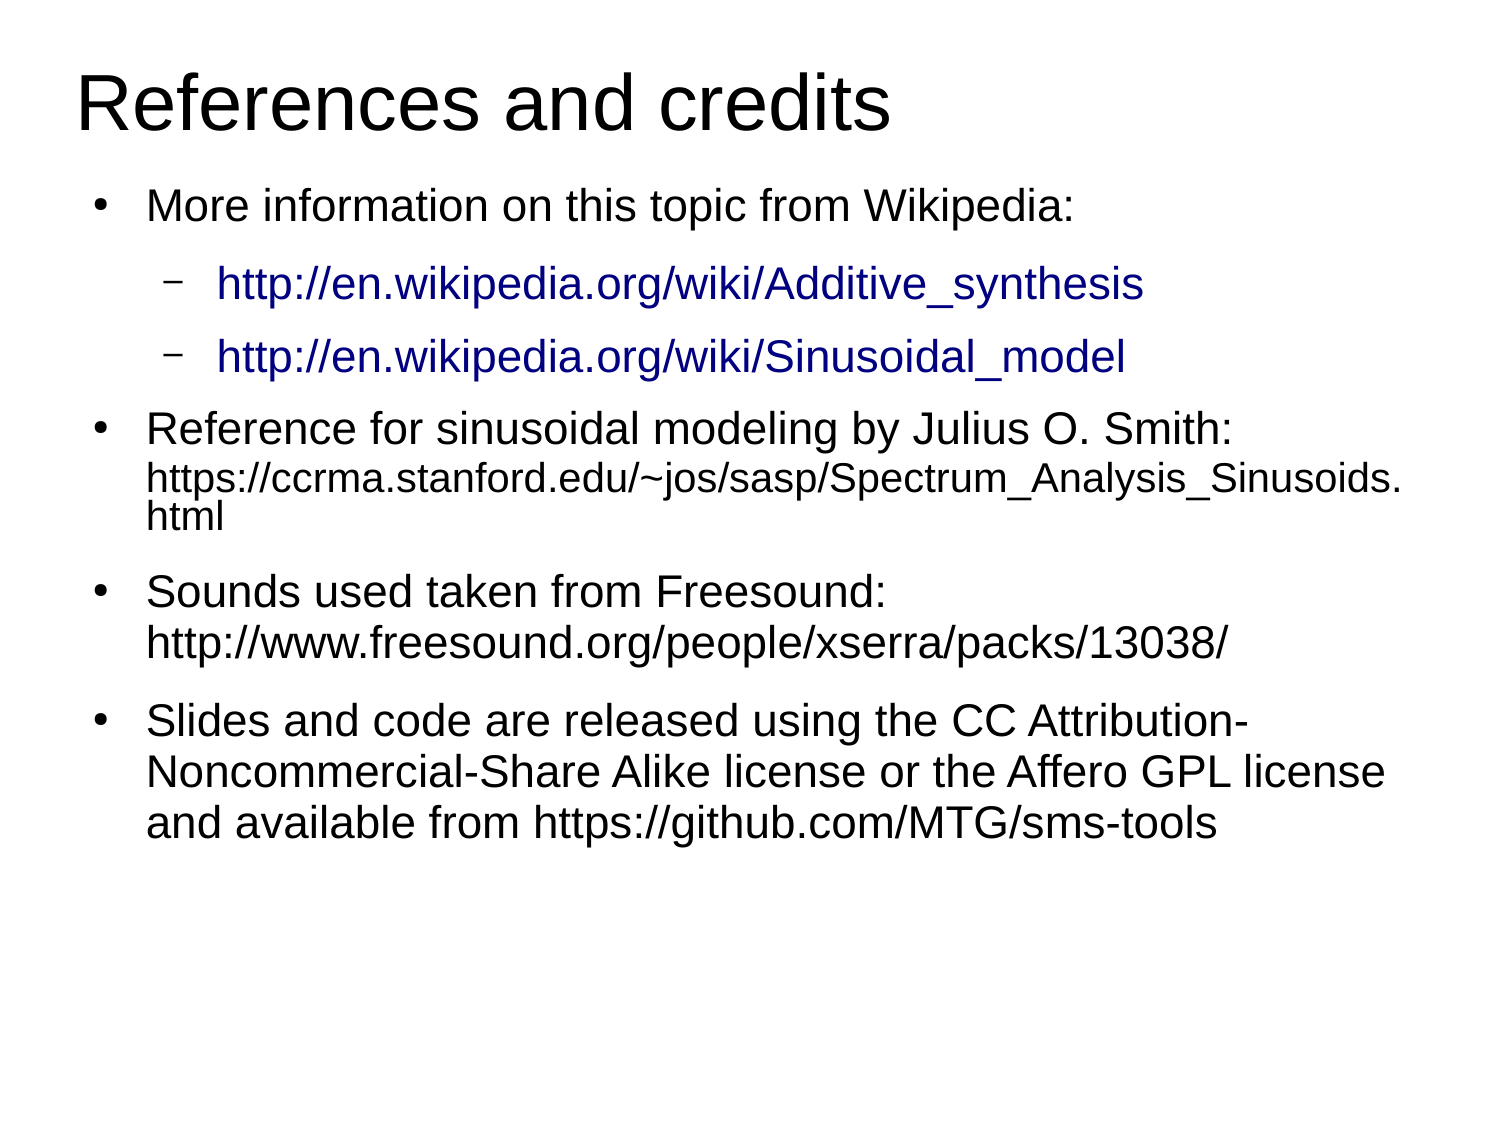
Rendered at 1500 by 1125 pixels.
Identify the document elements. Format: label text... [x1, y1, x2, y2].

title References and credits [75, 9, 1425, 179]
list More information on this topic from Wikipedia: http://en.wikipedia.org/wiki/Additive_synthesis http://en.wikipedia.org/wiki/Sinusoidal_model Reference for sinusoidal modeling by Julius O. Smith: https://ccrma.stanford.edu/~jos/sasp/Spectrum_Analysis_Sinusoids.html Sounds used taken from Freesound: http://www.freesound.org/people/xserra/packs/13038/ Slides and code are released using the CC Attribution-Noncommercial-Share Alike license or the Affero GPL license and available from https://github.com/MTG/sms-tools [75, 179, 1425, 1036]
